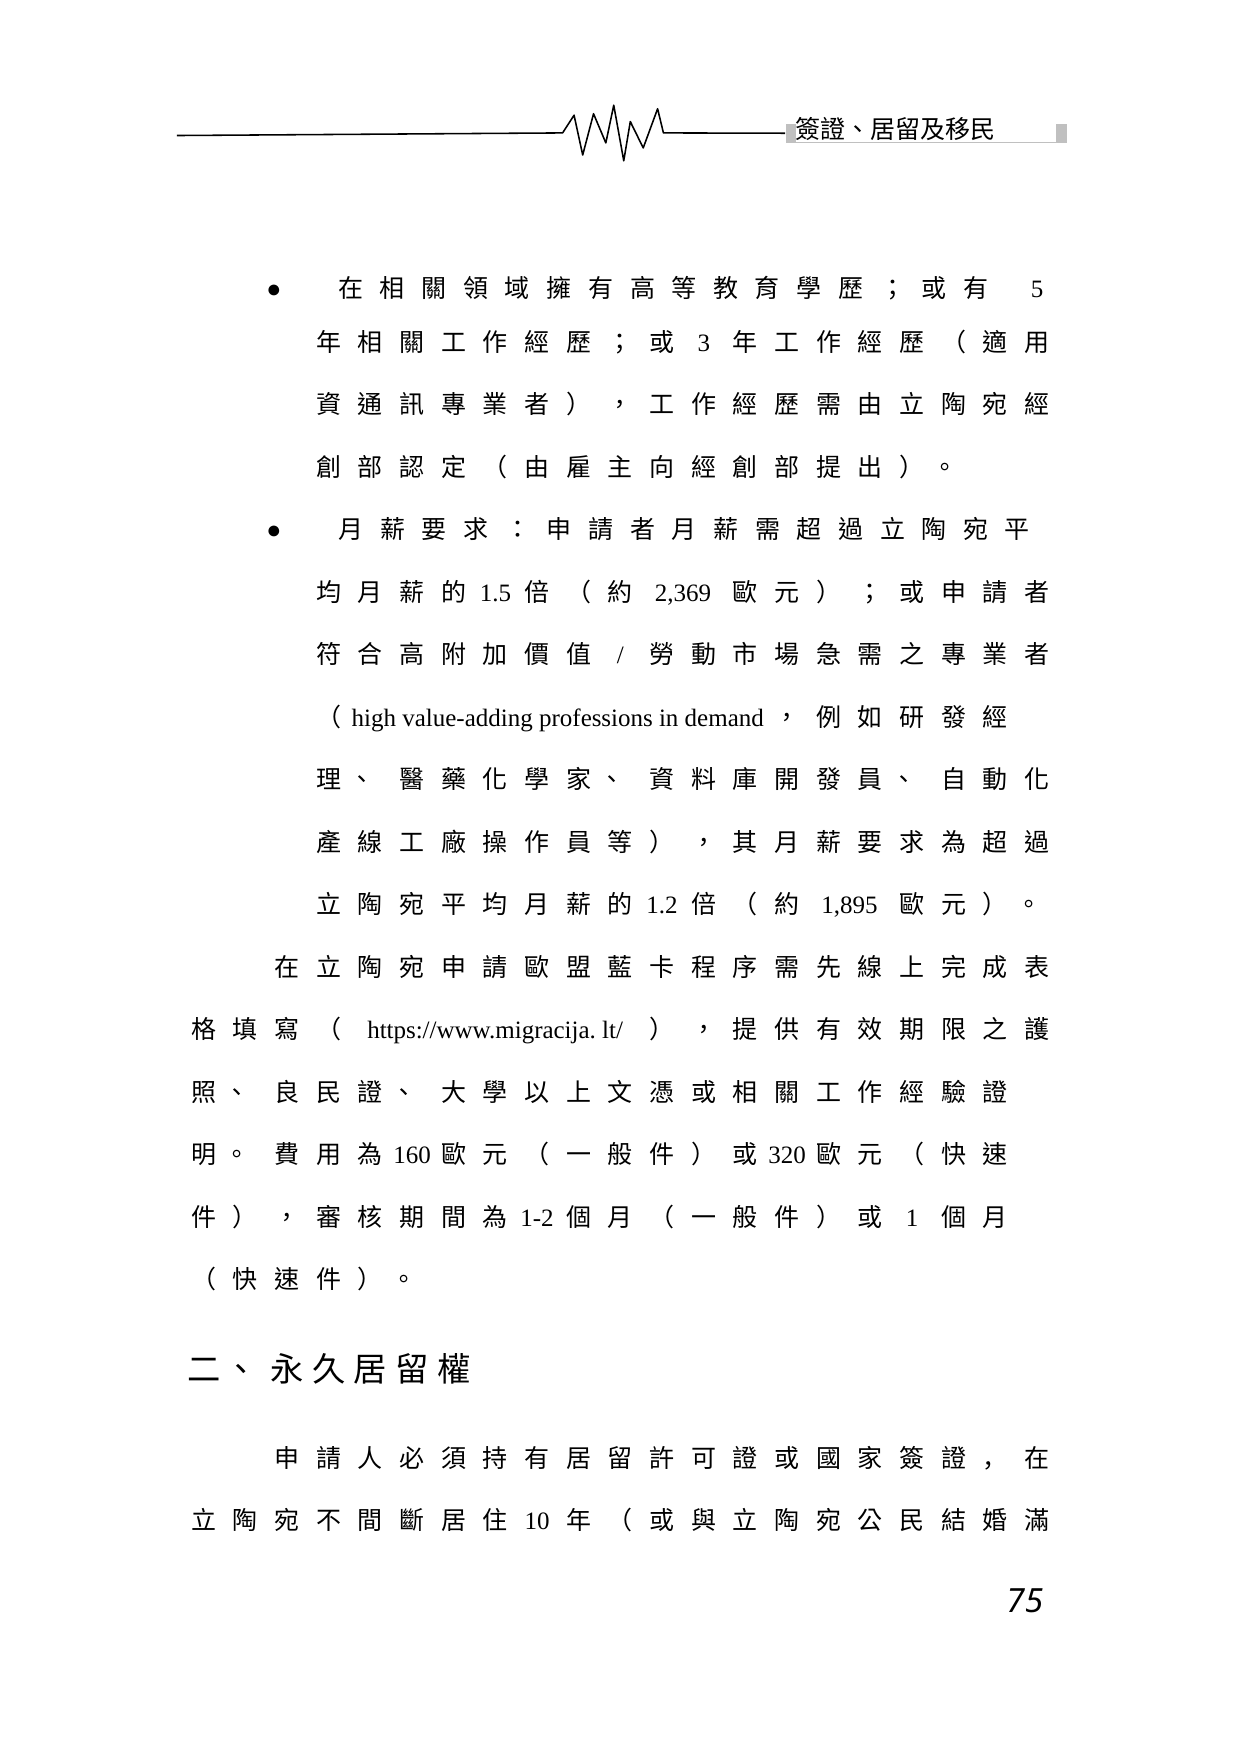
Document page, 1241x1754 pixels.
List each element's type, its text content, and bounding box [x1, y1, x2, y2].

text 申請人必須持有居留許可證或國家簽證，在立陶宛不間斷居住10年（或與立陶宛公民結婚滿 [183, 1415, 1058, 1540]
text 二、永久居留權 [183, 1326, 1058, 1388]
text 在立陶宛申請歐盟藍卡程序需先線上完成表格填寫（https://www.migracija. lt/），提供有效期限之護照、良民證、大學以上文憑或相關工作經驗證明。費用為160歐元（一般件）或320歐元（快速件），審核期間為1-2個月（一般件）或1個月（快速件）。 [183, 924, 1058, 1299]
text ● 在相關領域擁有高等教育學歷；或有5年相關工作經歷；或3年工作經歷（適用資通訊專業者），工作經歷需由立陶宛經創部認定（由雇主向經創部提出）。 [232, 236, 1058, 486]
text ● 月薪要求：申請者月薪需超過立陶宛平均月薪的1.5倍（約2,369歐元）；或申請者符合高附加價值/勞動市場急需之專業者（high value-adding professions in demand，例如研發經理、醫藥化學家、資料庫開發員、自動化產線工廠操作員等），其月薪要求為超過立陶宛平均月薪的1.2倍（約1,895歐元）。 [232, 486, 1058, 924]
